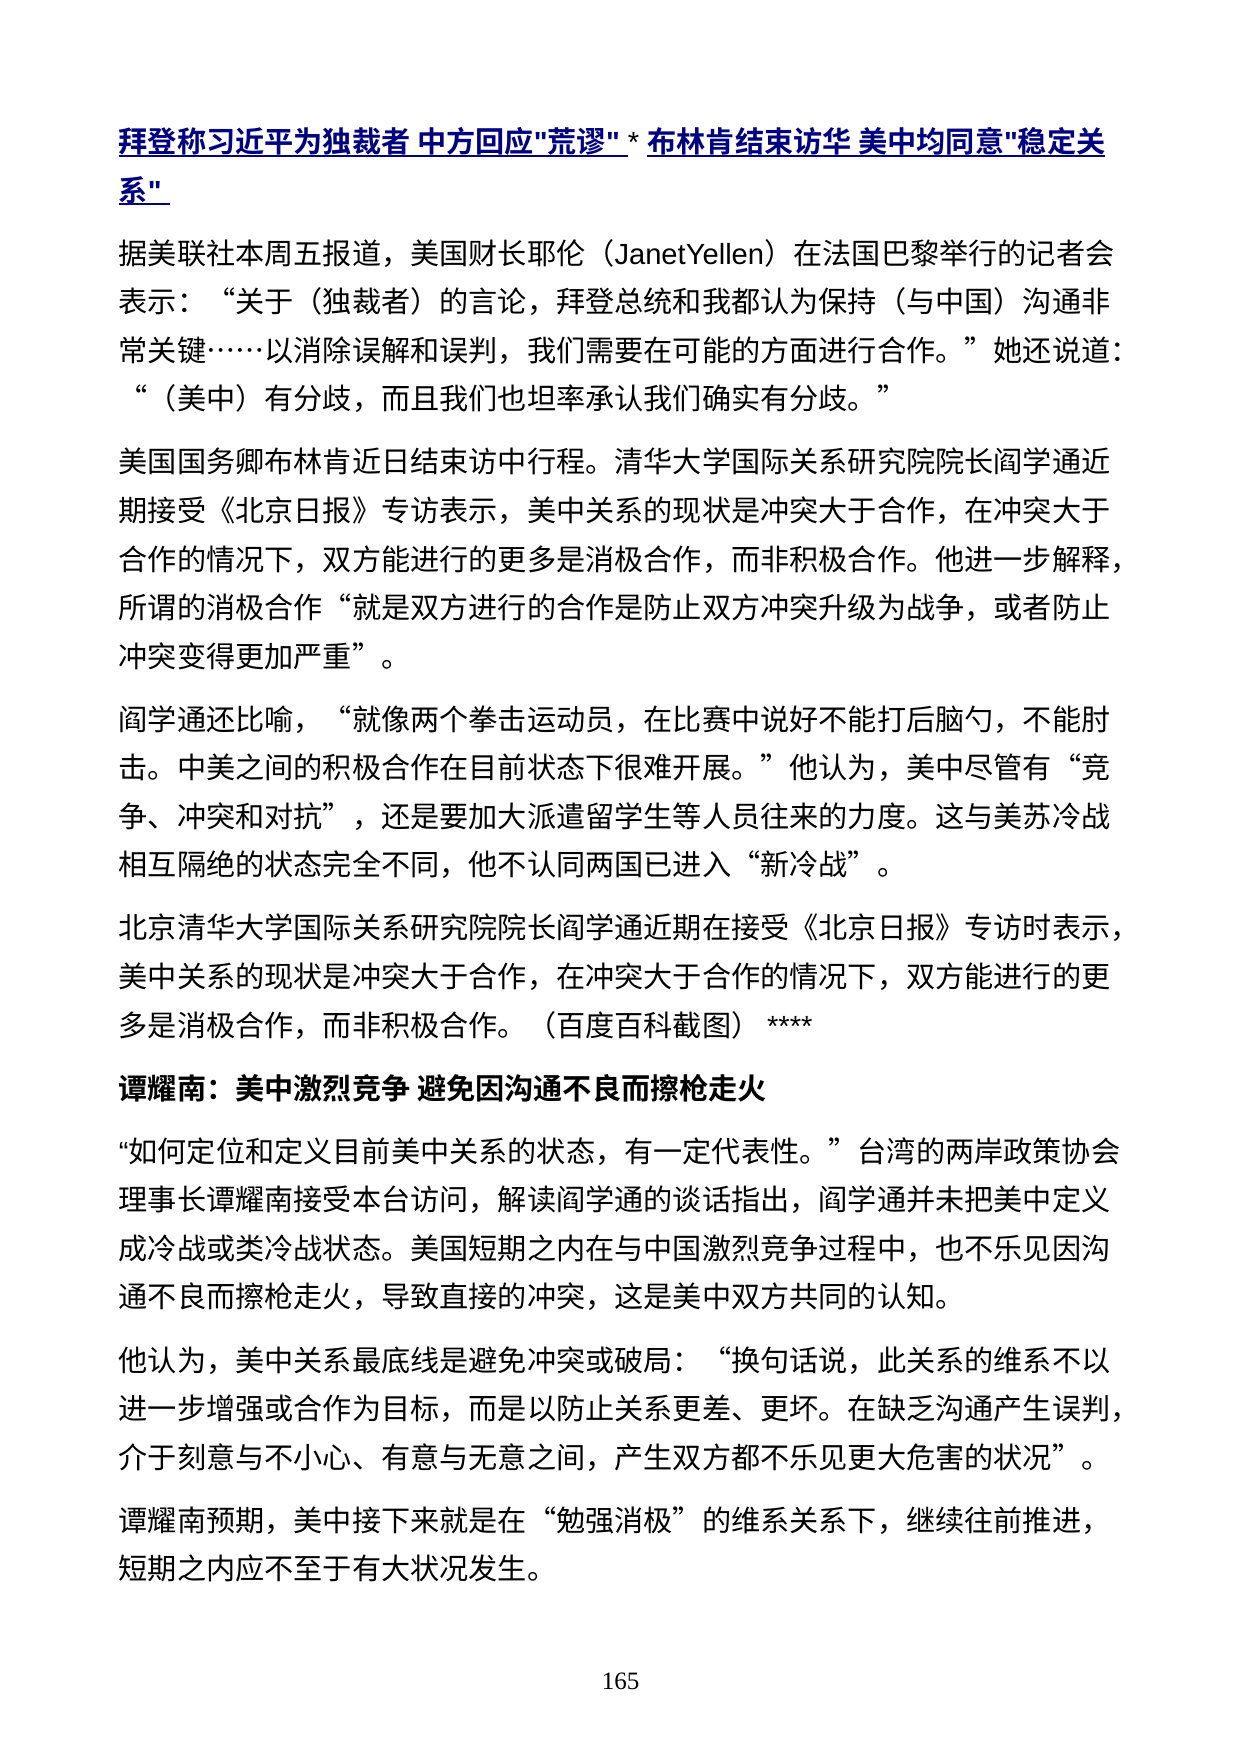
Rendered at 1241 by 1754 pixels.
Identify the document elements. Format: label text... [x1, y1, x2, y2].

text 阎学通还比喻，“就像两个拳击运动员，在比赛中说好不能打后脑勺，不能肘击。中美之间的积极合作在目前状态下很难开展。”他认为，美中尽管有“竞争、冲突和对抗”，还是要加大派遣留学生等人员往来的力度。这与美苏冷战相互隔绝的状态完全不同，他不认同两国已进入“新冷战”。 [118, 696, 1122, 884]
text 美国国务卿布林肯近日结束访中行程。清华大学国际关系研究院院长阎学通近期接受《北京日报》专访表示，美中关系的现状是冲突大于合作，在冲突大于合作的情况下，双方能进行的更多是消极合作，而非积极合作。他进一步解释，所谓的消极合作“就是双方进行的合作是防止双方冲突升级为战争，或者防止冲突变得更加严重”。 [118, 439, 1122, 675]
text “如何定位和定义目前美中关系的状态，有一定代表性。”台湾的两岸政策协会理事长谭耀南接受本台访问，解读阎学通的谈话指出，阎学通并未把美中定义成冷战或类冷战状态。美国短期之内在与中国激烈竞争过程中，也不乐见因沟通不良而擦枪走火，导致直接的冲突，这是美中双方共同的认知。 [118, 1128, 1122, 1316]
text 北京清华大学国际关系研究院院长阎学通近期在接受《北京日报》专访时表示，美中关系的现状是冲突大于合作，在冲突大于合作的情况下，双方能进行的更多是消极合作，而非积极合作。（百度百科截图） **** [118, 905, 1122, 1044]
text 谭耀南：美中激烈竞争 避免因沟通不良而擦枪走火 [118, 1065, 1122, 1107]
text 他认为，美中关系最底线是避免冲突或破局：“换句话说，此关系的维系不以进一步增强或合作为目标，而是以防止关系更差、更坏。在缺乏沟通产生误判，介于刻意与不小心、有意与无意之间，产生双方都不乐见更大危害的状况”。 [118, 1337, 1122, 1476]
text 谭耀南预期，美中接下来就是在“勉强消极”的维系关系下，继续往前推进，短期之内应不至于有大状况发生。 [118, 1497, 1122, 1588]
text 据美联社本周五报道，美国财长耶伦（JanetYellen）在法国巴黎举行的记者会表示：“关于（独裁者）的言论，拜登总统和我都认为保持（与中国）沟通非常关键……以消除误解和误判，我们需要在可能的方面进行合作。”她还说道：“（美中）有分歧，而且我们也坦率承认我们确实有分歧。” [118, 230, 1122, 418]
text 拜登称习近平为独裁者 中方回应"荒谬" * 布林肯结束访华 美中均同意"稳定关系" [118, 118, 1122, 209]
